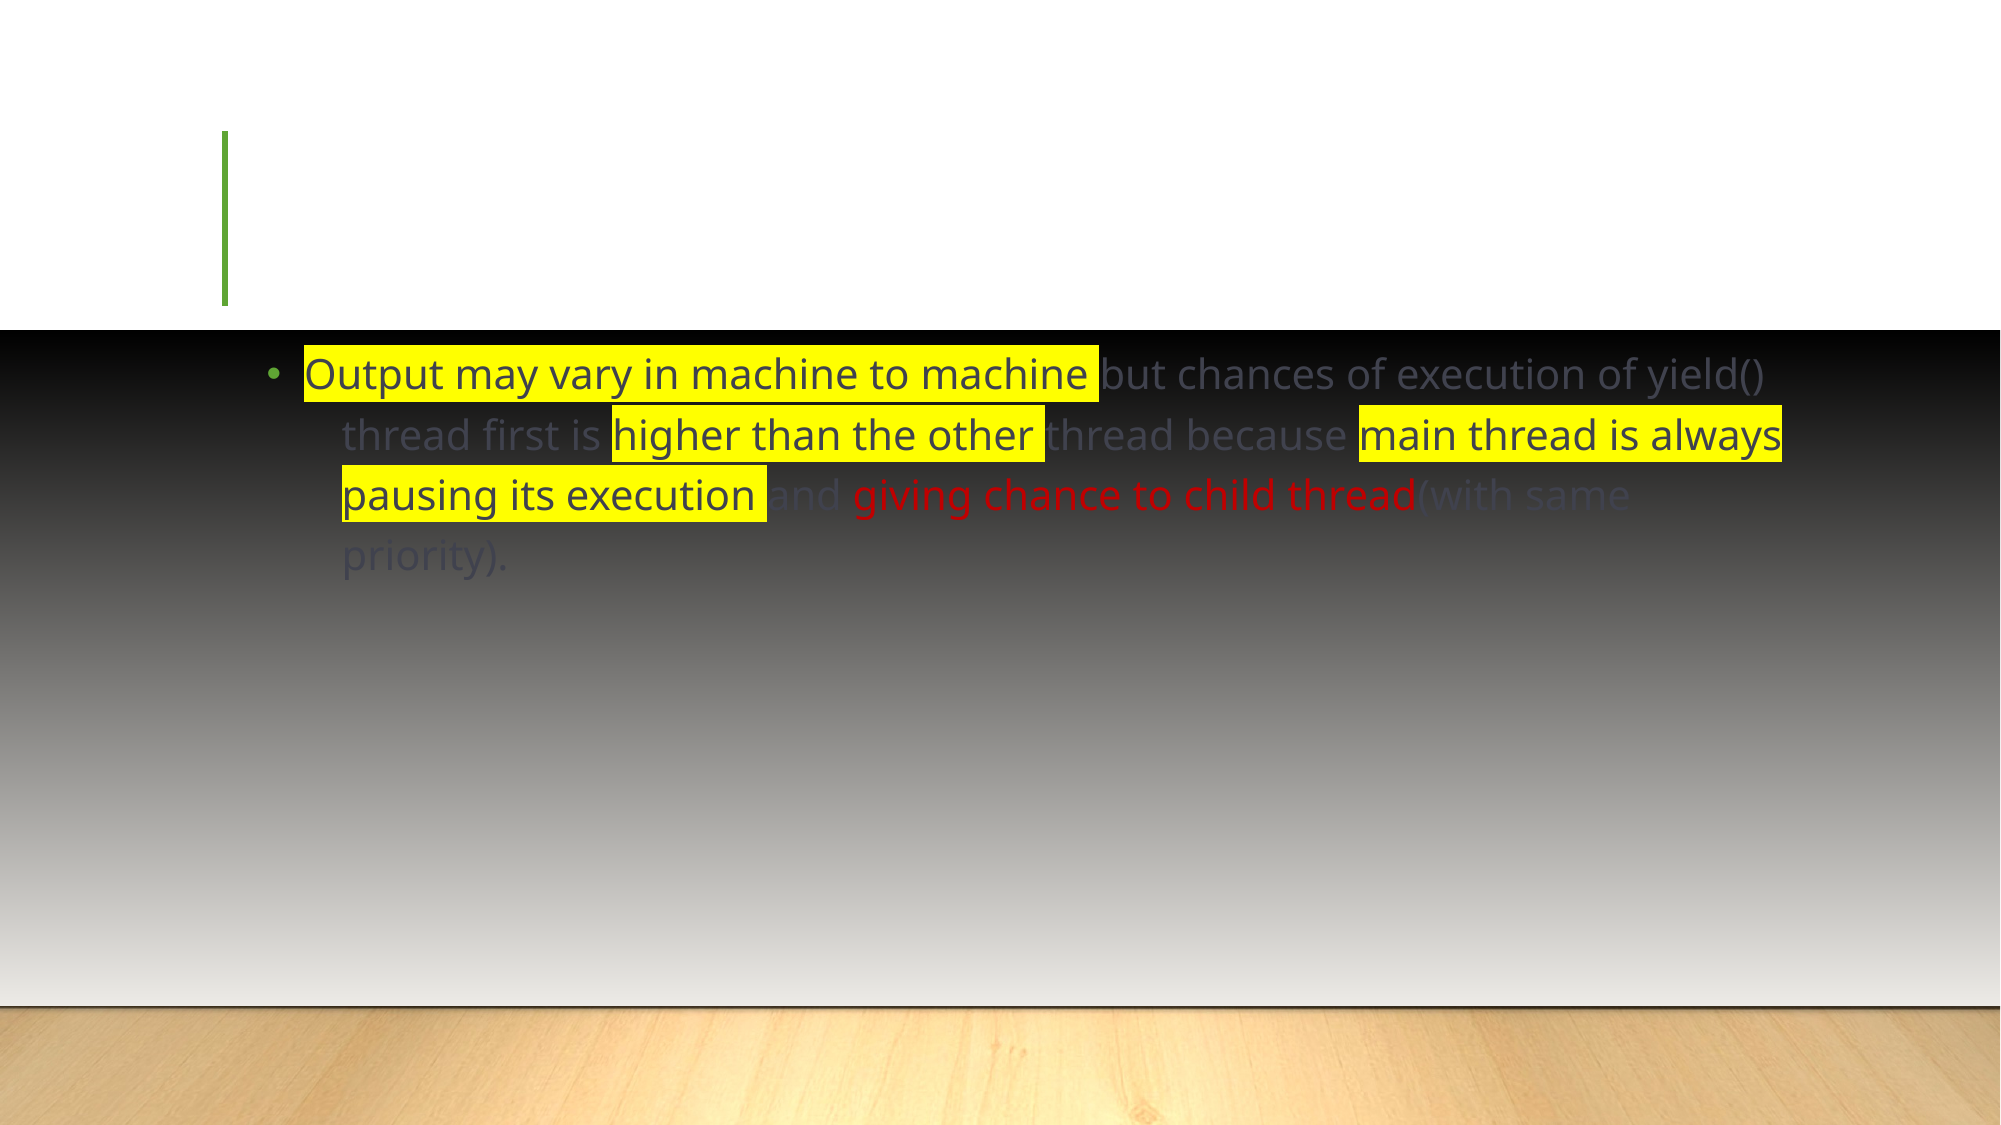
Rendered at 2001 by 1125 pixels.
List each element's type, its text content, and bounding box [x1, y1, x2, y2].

list Output may vary in machine to machine but chances of execution of yield() thread first is higher than the other thread because main thread is always pausing its execution and giving chance to child thread(with same priority). [251, 330, 1814, 687]
